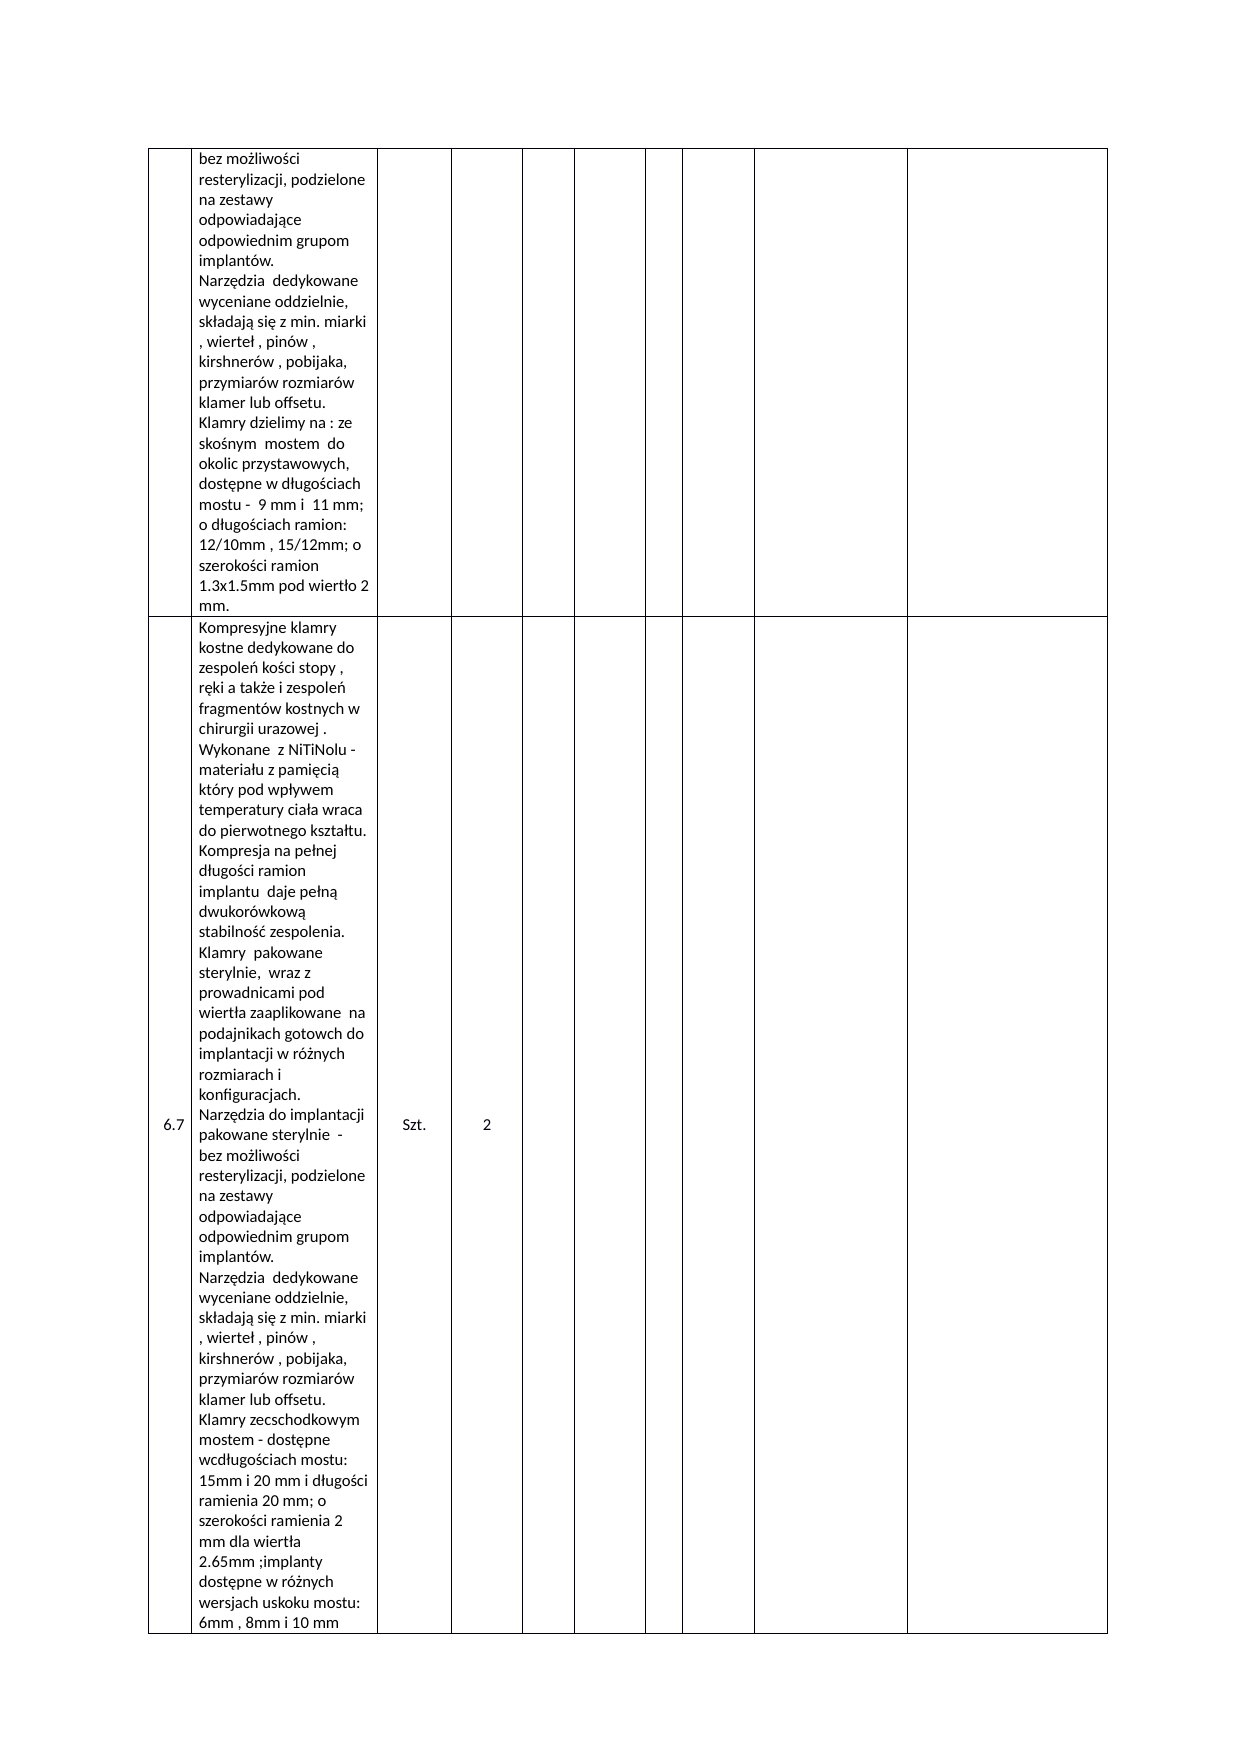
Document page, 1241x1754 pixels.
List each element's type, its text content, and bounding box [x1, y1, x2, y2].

table_cell 6.7 [149, 617, 191, 1632]
table_cell [575, 149, 645, 616]
table_cell [646, 149, 682, 616]
table_cell Szt. [378, 617, 451, 1632]
table_cell - bez możliwości resterylizacji, podzielone na zestawy odpowiadające odpowiednim grupom implantów. Narzędzia dedykowane wyceniane oddzielnie, składają się z min. miarki , wierteł , pinów , kirshnerów , pobijaka, przymiarów rozmiarów klamer lub offsetu. Klamry dzielimy na : ze skośnym mostem do okolic przystawowych, dostępne w długościach mostu - 9 mm i 11 mm; o długościach ramion: 12/10mm , 15/12mm; o szerokości ramion 1.3x1.5mm pod wiertło 2 mm. [192, 149, 377, 616]
table_cell 2 [452, 617, 522, 1632]
table_cell [683, 149, 754, 616]
table_cell [575, 617, 645, 1632]
table_cell [683, 617, 754, 1632]
table_cell [908, 617, 1107, 1632]
table_cell [755, 149, 907, 616]
table_cell [523, 149, 574, 616]
table_cell [149, 149, 191, 616]
table_cell [378, 149, 451, 616]
table_cell Kompresyjne klamry kostne dedykowane do zespoleń kości stopy , ręki a także i zespoleń fragmentów kostnych w chirurgii urazowej . Wykonane z NiTiNolu - materiału z pamięcią który pod wpływem temperatury ciała wraca do pierwotnego kształtu. Kompresja na pełnej długości ramion implantu daje pełną dwukorówkową stabilność zespolenia. Klamry pakowane sterylnie, wraz z prowadnicami pod wiertła zaaplikowane na podajnikach gotowch do implantacji w różnych rozmiarach i konfiguracjach. Narzędzia do implantacji pakowane sterylnie - bez możliwości resterylizacji, podzielone na zestawy odpowiadające odpowiednim grupom implantów. Narzędzia dedykowane wyceniane oddzielnie, składają się z min. miarki , wierteł , pinów , kirshnerów , pobijaka, przymiarów rozmiarów klamer lub offsetu. Klamry zecschodkowym mostem - dostępne wcdługościach mostu: 15mm i 20 mm i długości ramienia 20 mm; o szerokości ramienia 2 mm dla wiertła 2.65mm ;implanty dostępne w różnych wersjach uskoku mostu: 6mm , 8mm i 10 mm [192, 617, 377, 1632]
table_cell [755, 617, 907, 1632]
table_cell [646, 617, 682, 1632]
table_cell [452, 149, 522, 616]
table_cell [523, 617, 574, 1632]
table_cell [908, 149, 1107, 616]
